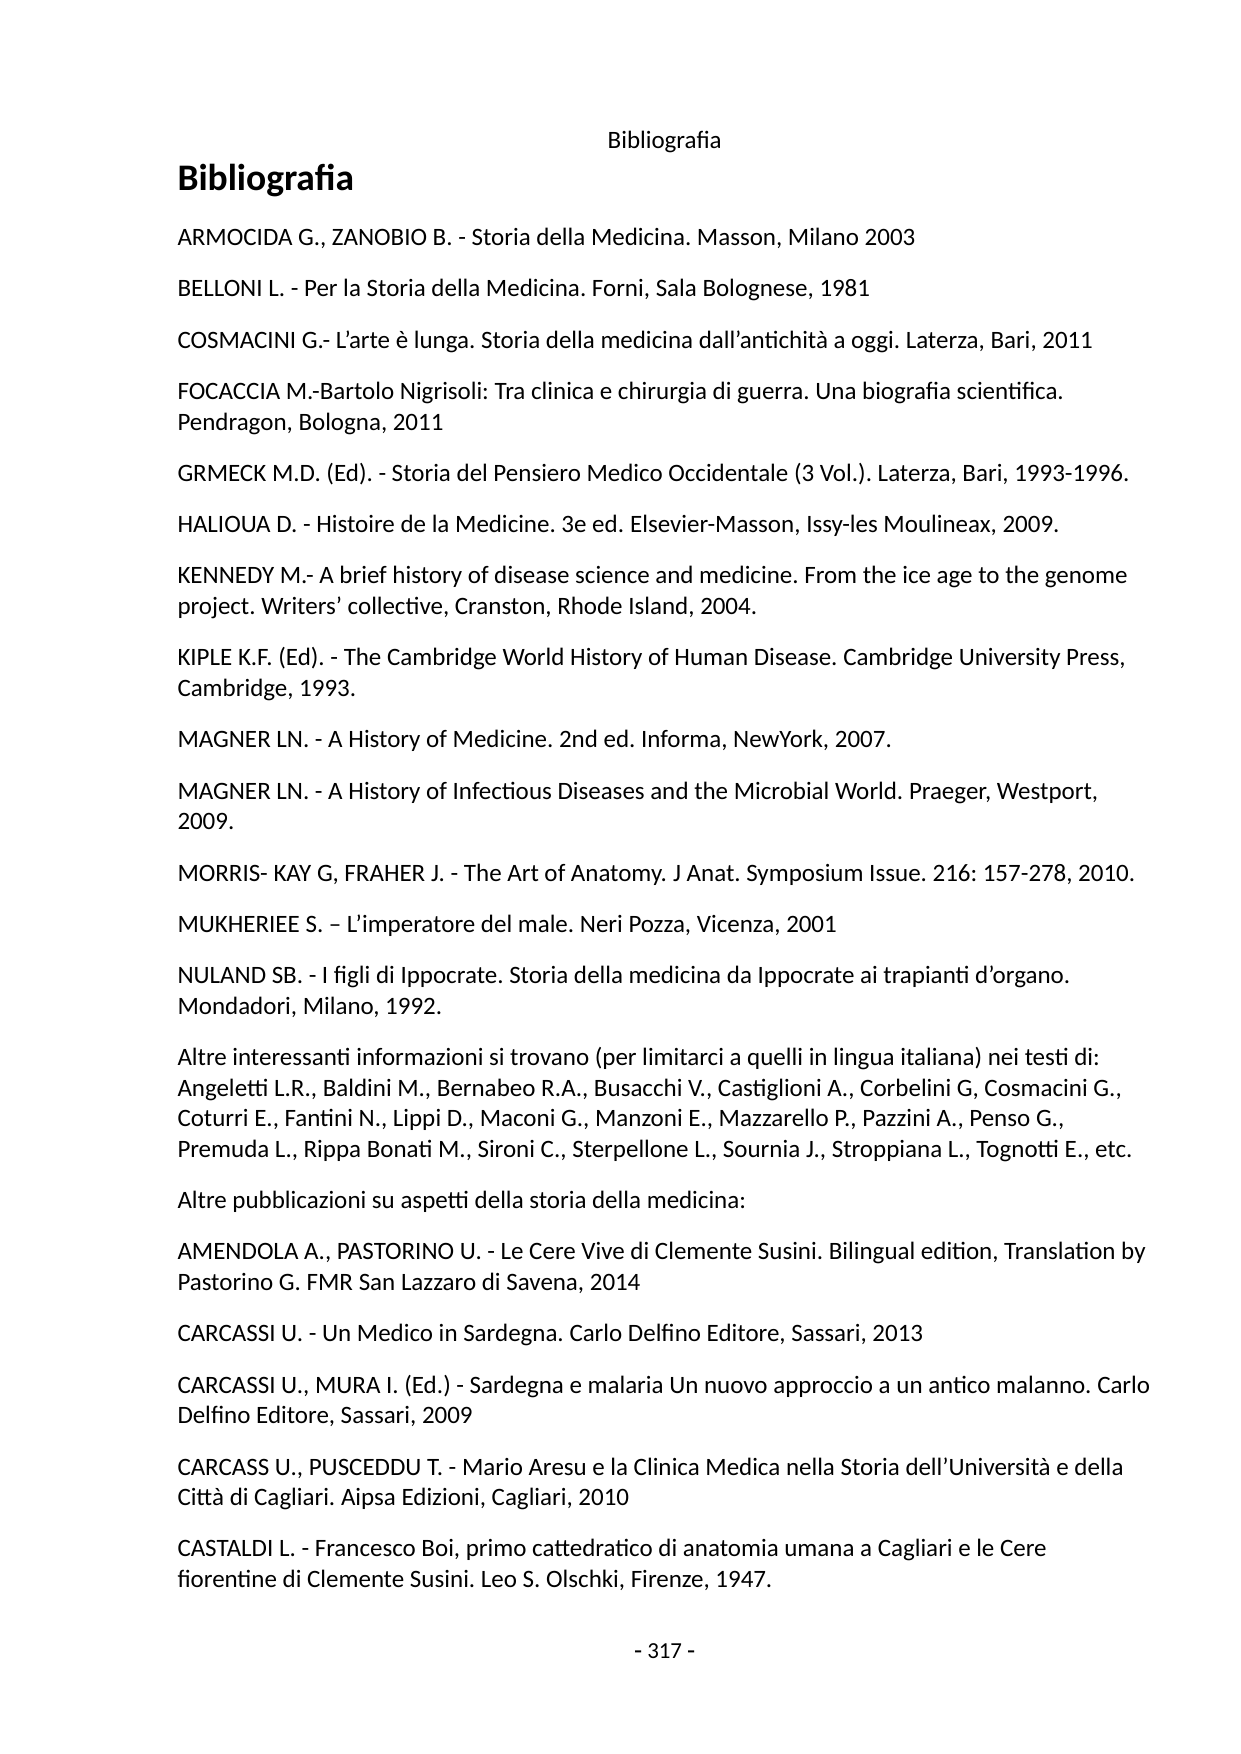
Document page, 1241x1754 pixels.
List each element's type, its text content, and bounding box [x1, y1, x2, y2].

text Bibliografia [177, 124, 1152, 154]
text CARCASS U., PUSCEDDU T. - Mario Aresu e la Clinica Medica nella Storia dell’Università e della Città di Cagliari. Aipsa Edizioni, Cagliari, 2010 [177, 1451, 1152, 1512]
text MAGNER LN. - A History of Infectious Diseases and the Microbial World. Praeger, Westport, 2009. [177, 775, 1152, 836]
text CARCASSI U., MURA I. (Ed.) - Sardegna e malaria Un nuovo approccio a un antico malanno. Carlo Delfino Editore, Sassari, 2009 [177, 1369, 1152, 1430]
text GRMECK M.D. (Ed). - Storia del Pensiero Medico Occidentale (3 Vol.). Laterza, Bari, 1993-1996. [177, 457, 1152, 487]
text HALIOUA D. - Histoire de la Medicine. 3e ed. Elsevier-Masson, Issy-les Moulineax, 2009. [177, 508, 1152, 539]
text FOCACCIA M.-Bartolo Nigrisoli: Tra clinica e chirurgia di guerra. Una biografia scientifica. Pendragon, Bologna, 2011 [177, 375, 1152, 436]
text BELLONI L. - Per la Storia della Medicina. Forni, Sala Bolognese, 1981 [177, 272, 1152, 303]
text MUKHERIEE S. – L’imperatore del male. Neri Pozza, Vicenza, 2001 [177, 908, 1152, 938]
text COSMACINI G.- L’arte è lunga. Storia della medicina dall’antichità a oggi. Laterza, Bari, 2011 [177, 324, 1152, 354]
text KIPLE K.F. (Ed). - The Cambridge World History of Human Disease. Cambridge University Press, Cambridge, 1993. [177, 642, 1152, 703]
text Altre pubblicazioni su aspetti della storia della medicina: [177, 1184, 1152, 1215]
text CARCASSI U. - Un Medico in Sardegna. Carlo Delfino Editore, Sassari, 2013 [177, 1317, 1152, 1348]
text CASTALDI L. - Francesco Boi, primo cattedratico di anatomia umana a Cagliari e le Cere fiorentine di Clemente Susini. Leo S. Olschki, Firenze, 1947. [177, 1532, 1152, 1593]
text MORRIS- KAY G, FRAHER J. - The Art of Anatomy. J Anat. Symposium Issue. 216: 157-278, 2010. [177, 857, 1152, 887]
text Altre interessanti informazioni si trovano (per limitarci a quelli in lingua italiana) nei testi di: Angeletti L.R., Baldini M., Bernabeo R.A., Busacchi V., Castiglioni A., Corbelini G, Cosmacini G., Coturri E., Fantini N., Lippi D., Maconi G., Manzoni E., Mazzarello P., Pazzini A., Penso G., Premuda L., Rippa Bonati M., Sironi C., Sterpellone L., Sournia J., Stroppiana L., Tognotti E., etc. [177, 1041, 1152, 1163]
text ARMOCIDA G., ZANOBIO B. - Storia della Medicina. Masson, Milano 2003 [177, 221, 1152, 252]
text KENNEDY M.- A brief history of disease science and medicine. From the ice age to the genome project. Writers’ collective, Cranston, Rhode Island, 2004. [177, 560, 1152, 621]
text AMENDOLA A., PASTORINO U. - Le Cere Vive di Clemente Susini. Bilingual edition, Translation by Pastorino G. FMR San Lazzaro di Savena, 2014 [177, 1236, 1152, 1297]
text NULAND SB. - I figli di Ippocrate. Storia della medicina da Ippocrate ai trapianti d’organo. Mondadori, Milano, 1992. [177, 959, 1152, 1020]
text Bibliografia [177, 154, 1152, 200]
text MAGNER LN. - A History of Medicine. 2nd ed. Informa, NewYork, 2007. [177, 723, 1152, 754]
